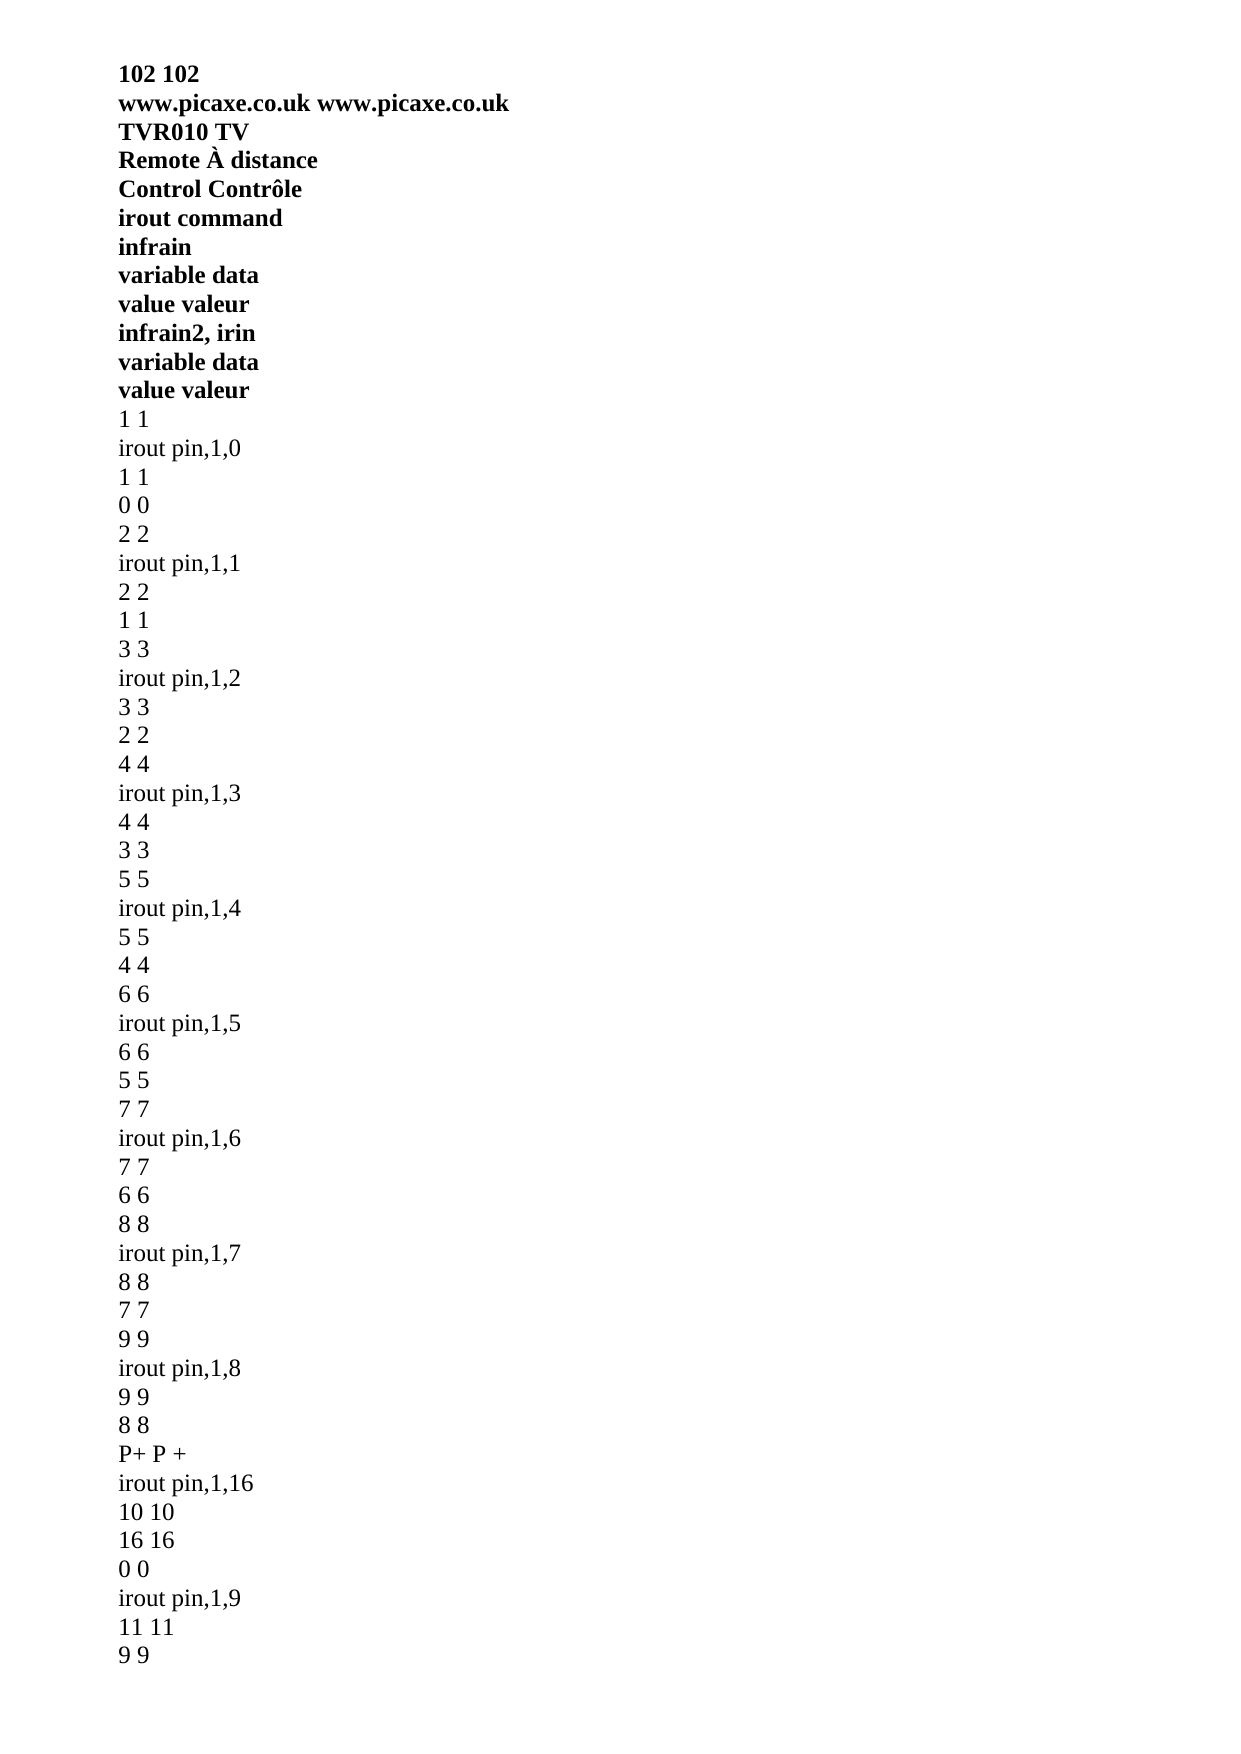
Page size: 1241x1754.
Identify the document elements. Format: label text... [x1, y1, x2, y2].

text 5 5 [118, 1065, 1181, 1094]
text 0 0 [118, 490, 1181, 519]
text irout pin,1,1 [118, 548, 1181, 577]
text 2 2 [118, 519, 1181, 548]
text irout pin,1,16 [118, 1468, 1181, 1497]
text infrain [118, 232, 1181, 260]
text 2 2 [118, 720, 1181, 749]
text 4 4 [118, 807, 1181, 835]
text irout pin,1,9 [118, 1583, 1181, 1612]
text 16 16 [118, 1525, 1181, 1554]
text irout pin,1,5 [118, 1008, 1181, 1037]
text Remote À distance [118, 145, 1181, 174]
text 7 7 [118, 1152, 1181, 1180]
text 3 3 [118, 692, 1181, 720]
text value valeur [118, 289, 1181, 318]
text irout pin,1,7 [118, 1238, 1181, 1267]
text TVR010 TV [118, 117, 1181, 145]
text infrain2, irin [118, 318, 1181, 347]
text 1 1 [118, 462, 1181, 490]
text irout pin,1,8 [118, 1353, 1181, 1382]
text variable data [118, 347, 1181, 375]
text 5 5 [118, 864, 1181, 893]
text 3 3 [118, 634, 1181, 663]
text www.picaxe.co.uk www.picaxe.co.uk [118, 88, 1181, 117]
text 2 2 [118, 577, 1181, 605]
text 7 7 [118, 1295, 1181, 1324]
text 1 1 [118, 404, 1181, 433]
text irout pin,1,0 [118, 433, 1181, 462]
text variable data [118, 260, 1181, 289]
text 8 8 [118, 1267, 1181, 1295]
text 11 11 [118, 1612, 1181, 1640]
text 6 6 [118, 979, 1181, 1008]
text 6 6 [118, 1180, 1181, 1209]
text 9 9 [118, 1382, 1181, 1410]
text 9 9 [118, 1324, 1181, 1353]
text irout pin,1,2 [118, 663, 1181, 692]
text value valeur [118, 375, 1181, 404]
text irout pin,1,3 [118, 778, 1181, 807]
text 9 9 [118, 1640, 1181, 1669]
text 0 0 [118, 1554, 1181, 1583]
text irout pin,1,6 [118, 1123, 1181, 1152]
text 4 4 [118, 749, 1181, 778]
text 1 1 [118, 605, 1181, 634]
text 7 7 [118, 1094, 1181, 1123]
text 3 3 [118, 835, 1181, 864]
text 102 102 [118, 59, 1181, 88]
text 10 10 [118, 1497, 1181, 1525]
text 5 5 [118, 922, 1181, 950]
text irout command [118, 203, 1181, 232]
text 4 4 [118, 950, 1181, 979]
text P+ P + [118, 1439, 1181, 1468]
text Control Contrôle [118, 174, 1181, 203]
text 8 8 [118, 1209, 1181, 1238]
text 6 6 [118, 1037, 1181, 1065]
text irout pin,1,4 [118, 893, 1181, 922]
text 8 8 [118, 1410, 1181, 1439]
